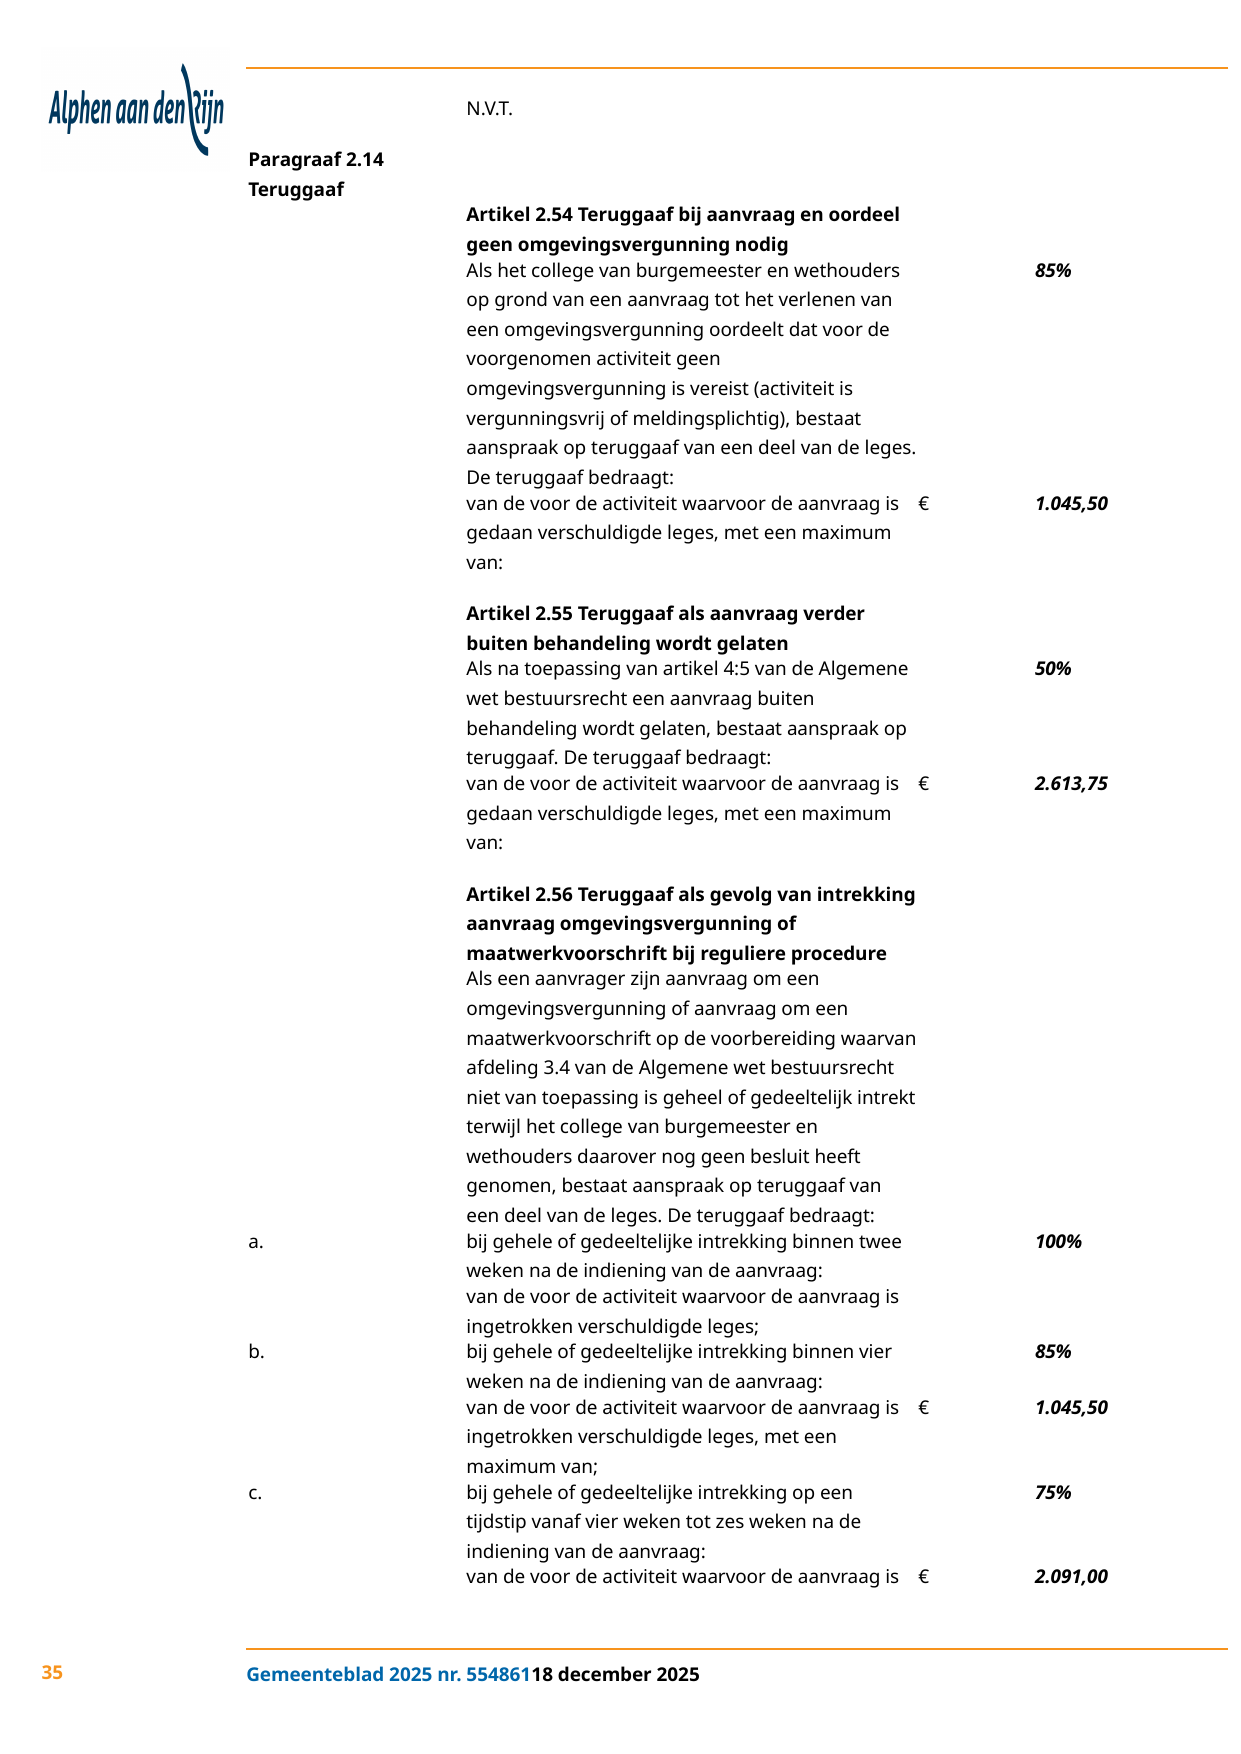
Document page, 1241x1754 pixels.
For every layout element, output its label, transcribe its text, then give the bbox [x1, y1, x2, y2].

table_cell [248, 202, 466, 257]
table_cell [248, 881, 466, 966]
table_cell [1035, 855, 1152, 881]
table_cell [248, 770, 466, 855]
table_cell 1.045,50 [1035, 490, 1152, 574]
table_cell [248, 1564, 466, 1589]
table_cell [918, 1228, 1035, 1283]
table_cell [466, 146, 918, 202]
table_cell [1035, 966, 1152, 1228]
table_cell [1035, 121, 1152, 146]
table_cell [918, 600, 1035, 656]
picture [41, 47, 231, 172]
table_cell bij gehele of gedeeltelijke intrekking binnen vier weken na de indiening van de aanvraag: [466, 1339, 918, 1394]
table_cell [248, 600, 466, 656]
table_cell bij gehele of gedeeltelijke intrekking op een tijdstip vanaf vier weken tot zes weken na de indiening van de aanvraag: [466, 1479, 918, 1564]
table_cell van de voor de activiteit waarvoor de aanvraag is gedaan verschuldigde leges, met een maximum van: [466, 490, 918, 574]
table_cell [918, 855, 1035, 881]
table_cell [248, 121, 466, 146]
table_cell [248, 1394, 466, 1479]
table_cell N.V.T. [466, 95, 918, 121]
table_cell Artikel 2.54 Teruggaaf bij aanvraag en oordeel geen omgevingsvergunning nodig [466, 202, 918, 257]
table_cell [918, 1283, 1035, 1339]
table_cell [248, 656, 466, 770]
table_cell Als na toepassing van artikel 4:5 van de Algemene wet bestuursrecht een aanvraag buiten behandeling wordt gelaten, bestaat aanspraak op teruggaaf. De teruggaaf bedraagt: [466, 656, 918, 770]
table_cell € [918, 1394, 1035, 1479]
table_cell [918, 966, 1035, 1228]
table_cell [918, 881, 1035, 966]
table_cell [466, 121, 918, 146]
table_cell [1035, 1283, 1152, 1339]
table_cell [918, 146, 1035, 202]
table_cell € [918, 770, 1035, 855]
table_cell [1035, 600, 1152, 656]
table_cell 100% [1035, 1228, 1152, 1283]
table_cell [248, 95, 466, 121]
table_cell [1035, 146, 1152, 202]
table_cell bij gehele of gedeeltelijke intrekking binnen twee weken na de indiening van de aanvraag: [466, 1228, 918, 1283]
table_cell Artikel 2.56 Teruggaaf als gevolg van intrekking aanvraag omgevingsvergunning of maatwerkvoorschrift bij reguliere procedure [466, 881, 918, 966]
table_cell Artikel 2.55 Teruggaaf als aanvraag verder buiten behandeling wordt gelaten [466, 600, 918, 656]
table_cell [918, 257, 1035, 490]
table_cell [1035, 881, 1152, 966]
table_cell c. [248, 1479, 466, 1564]
table_cell van de voor de activiteit waarvoor de aanvraag is ingetrokken verschuldigde leges, met een maximum van; [466, 1394, 918, 1479]
table_cell 85% [1035, 257, 1152, 490]
table_cell Paragraaf 2.14 Teruggaaf [248, 146, 466, 202]
table_cell [248, 257, 466, 490]
table_cell [1035, 575, 1152, 600]
table_cell [1035, 202, 1152, 257]
table_cell [918, 95, 1035, 121]
table_cell [248, 1283, 466, 1339]
table_cell [918, 575, 1035, 600]
table_cell [248, 966, 466, 1228]
table_cell € [918, 1564, 1035, 1589]
table_cell 50% [1035, 656, 1152, 770]
table_cell 75% [1035, 1479, 1152, 1564]
table_cell 2.091,00 [1035, 1564, 1152, 1589]
table_cell van de voor de activiteit waarvoor de aanvraag is gedaan verschuldigde leges, met een maximum van: [466, 770, 918, 855]
table_cell b. [248, 1339, 466, 1394]
table_cell van de voor de activiteit waarvoor de aanvraag is ingetrokken verschuldigde leges; [466, 1283, 918, 1339]
table_cell [918, 121, 1035, 146]
table_cell [466, 575, 918, 600]
table_cell [1035, 95, 1152, 121]
table_cell [918, 656, 1035, 770]
table_cell [918, 202, 1035, 257]
table_cell Als een aanvrager zijn aanvraag om een omgevingsvergunning of aanvraag om een maatwerkvoorschrift op de voorbereiding waarvan afdeling 3.4 van de Algemene wet bestuursrecht niet van toepassing is geheel of gedeeltelijk intrekt terwijl het college van burgemeester en wethouders daarover nog geen besluit heeft genomen, bestaat aanspraak op teruggaaf van een deel van de leges. De teruggaaf bedraagt: [466, 966, 918, 1228]
table_cell [918, 1339, 1035, 1394]
table_cell 1.045,50 [1035, 1394, 1152, 1479]
table_cell Als het college van burgemeester en wethouders op grond van een aanvraag tot het verlenen van een omgevingsvergunning oordeelt dat voor de voorgenomen activiteit geen omgevingsvergunning is vereist (activiteit is vergunningsvrij of meldingsplichtig), bestaat aanspraak op teruggaaf van een deel van de leges. De teruggaaf bedraagt: [466, 257, 918, 490]
table_cell [918, 1479, 1035, 1564]
table_cell [248, 575, 466, 600]
table_cell [248, 855, 466, 881]
table_cell a. [248, 1228, 466, 1283]
table_cell 2.613,75 [1035, 770, 1152, 855]
table_cell van de voor de activiteit waarvoor de aanvraag is [466, 1564, 918, 1589]
table_cell € [918, 490, 1035, 574]
table_cell [466, 855, 918, 881]
table_cell [248, 490, 466, 574]
table_cell 85% [1035, 1339, 1152, 1394]
